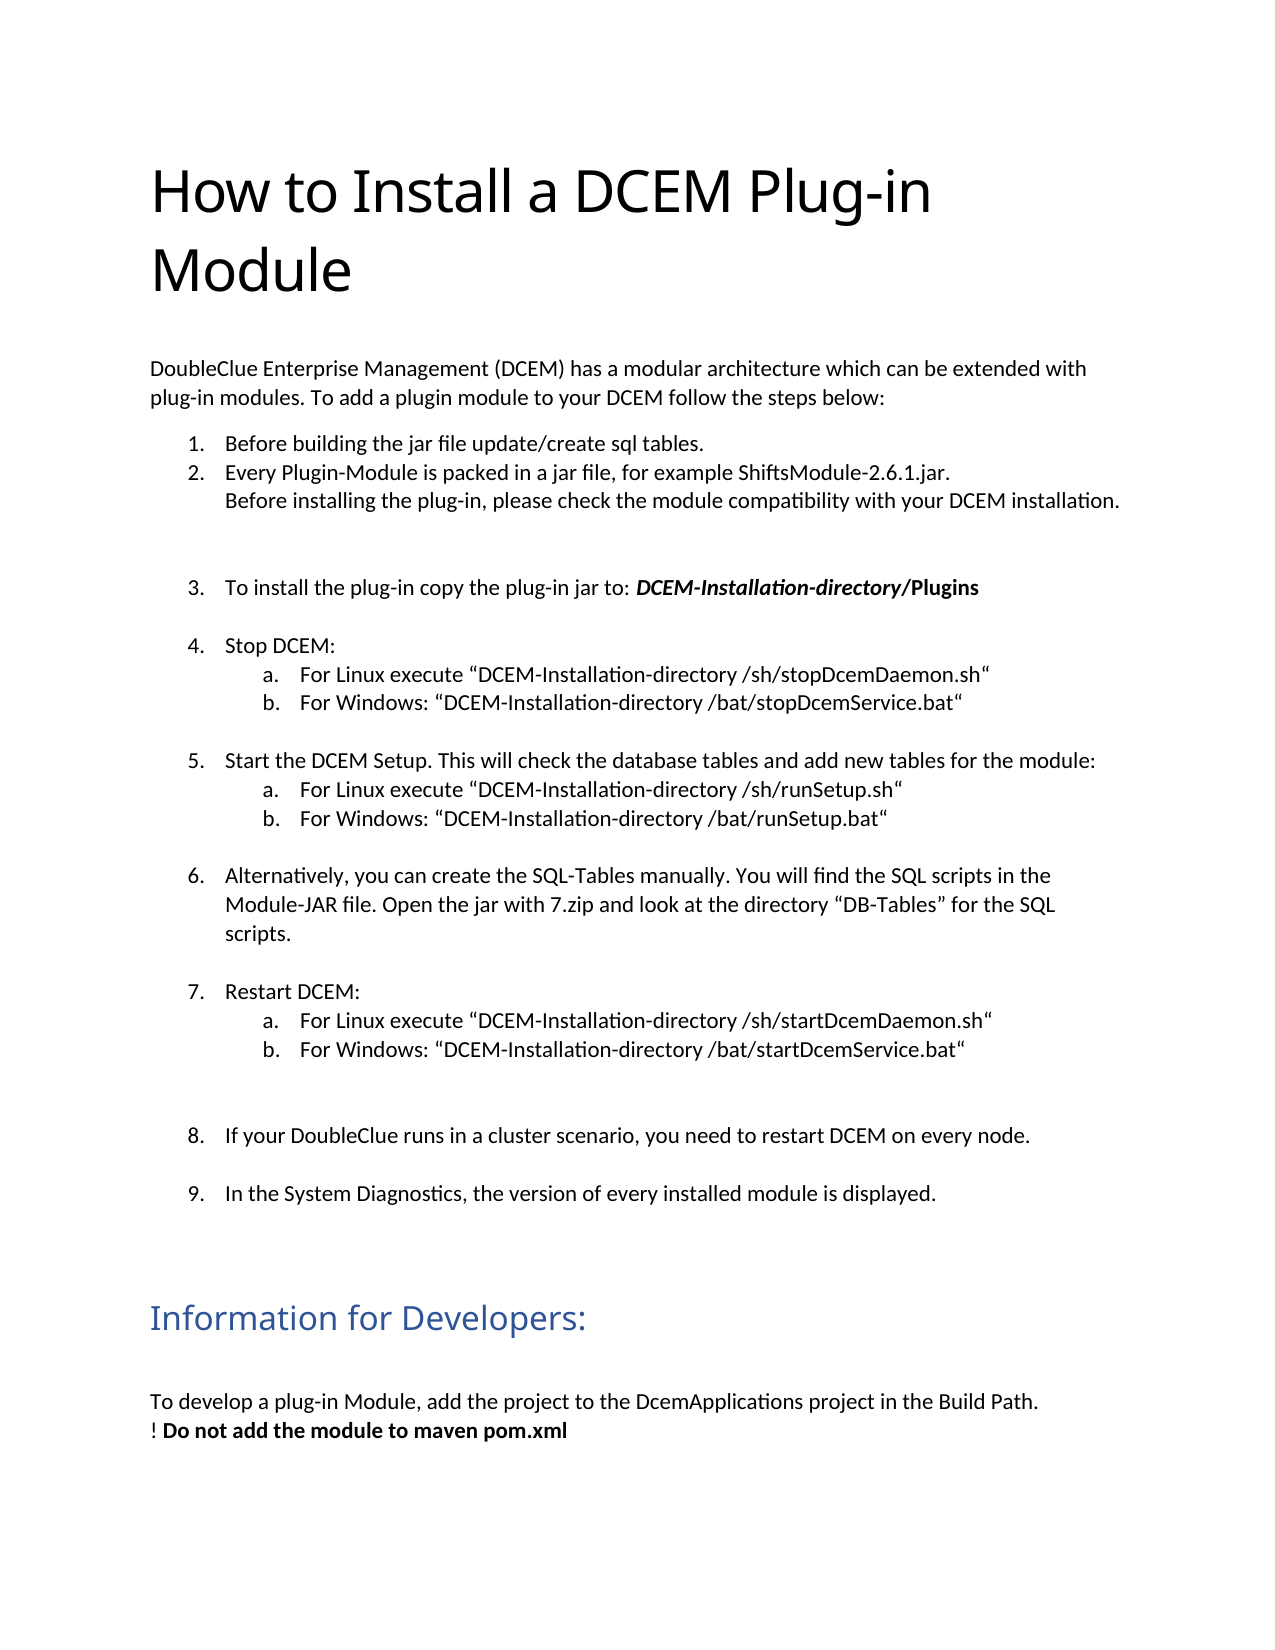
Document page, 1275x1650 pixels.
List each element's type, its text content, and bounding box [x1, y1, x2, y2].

list Every Plugin-Module is packed in a jar file, for example ShiftsModule-2.6.1.jar. Before installing the plug-in, please check the module compatibility with your DCEM installation. [187, 458, 1125, 572]
list To install the plug-in copy the plug-in jar to: DCEM-Installation-directory/Plugins [187, 573, 1125, 630]
subtitle Information for Developers: [150, 1295, 1125, 1341]
list For Windows: “DCEM-Installation-directory /bat/runSetup.bat“ [262, 804, 1125, 861]
text How to Install a DCEM Plug-in Module [150, 150, 1125, 309]
list Stop DCEM: [187, 631, 1125, 659]
list In the System Diagnostics, the version of every installed module is displayed. [187, 1179, 1125, 1207]
text To develop a plug-in Module, add the project to the DcemApplications project in the Build Path. ! Do not add the module to maven pom.xml [150, 1387, 1125, 1444]
list For Linux execute “DCEM-Installation-directory /sh/runSetup.sh“ [262, 775, 1125, 803]
list For Linux execute “DCEM-Installation-directory /sh/stopDcemDaemon.sh“ [262, 660, 1125, 688]
list For Windows: “DCEM-Installation-directory /bat/stopDcemService.bat“ [262, 688, 1125, 745]
list Alternatively, you can create the SQL-Tables manually. You will find the SQL scripts in the Module-JAR file. Open the jar with 7.zip and look at the directory “DB-Tables” for the SQL scripts. [187, 862, 1125, 976]
list Restart DCEM: [187, 977, 1125, 1005]
list For Windows: “DCEM-Installation-directory /bat/startDcemService.bat“ [262, 1035, 1125, 1092]
list Start the DCEM Setup. This will check the database tables and add new tables for the module: [187, 746, 1125, 774]
list Before building the jar file update/create sql tables. [187, 429, 1125, 457]
text DoubleClue Enterprise Management (DCEM) has a modular architecture which can be extended with plug-in modules. To add a plugin module to your DCEM follow the steps below: [150, 354, 1125, 411]
list If your DoubleClue runs in a cluster scenario, you need to restart DCEM on every node. [187, 1121, 1125, 1178]
list For Linux execute “DCEM-Installation-directory /sh/startDcemDaemon.sh“ [262, 1006, 1125, 1034]
